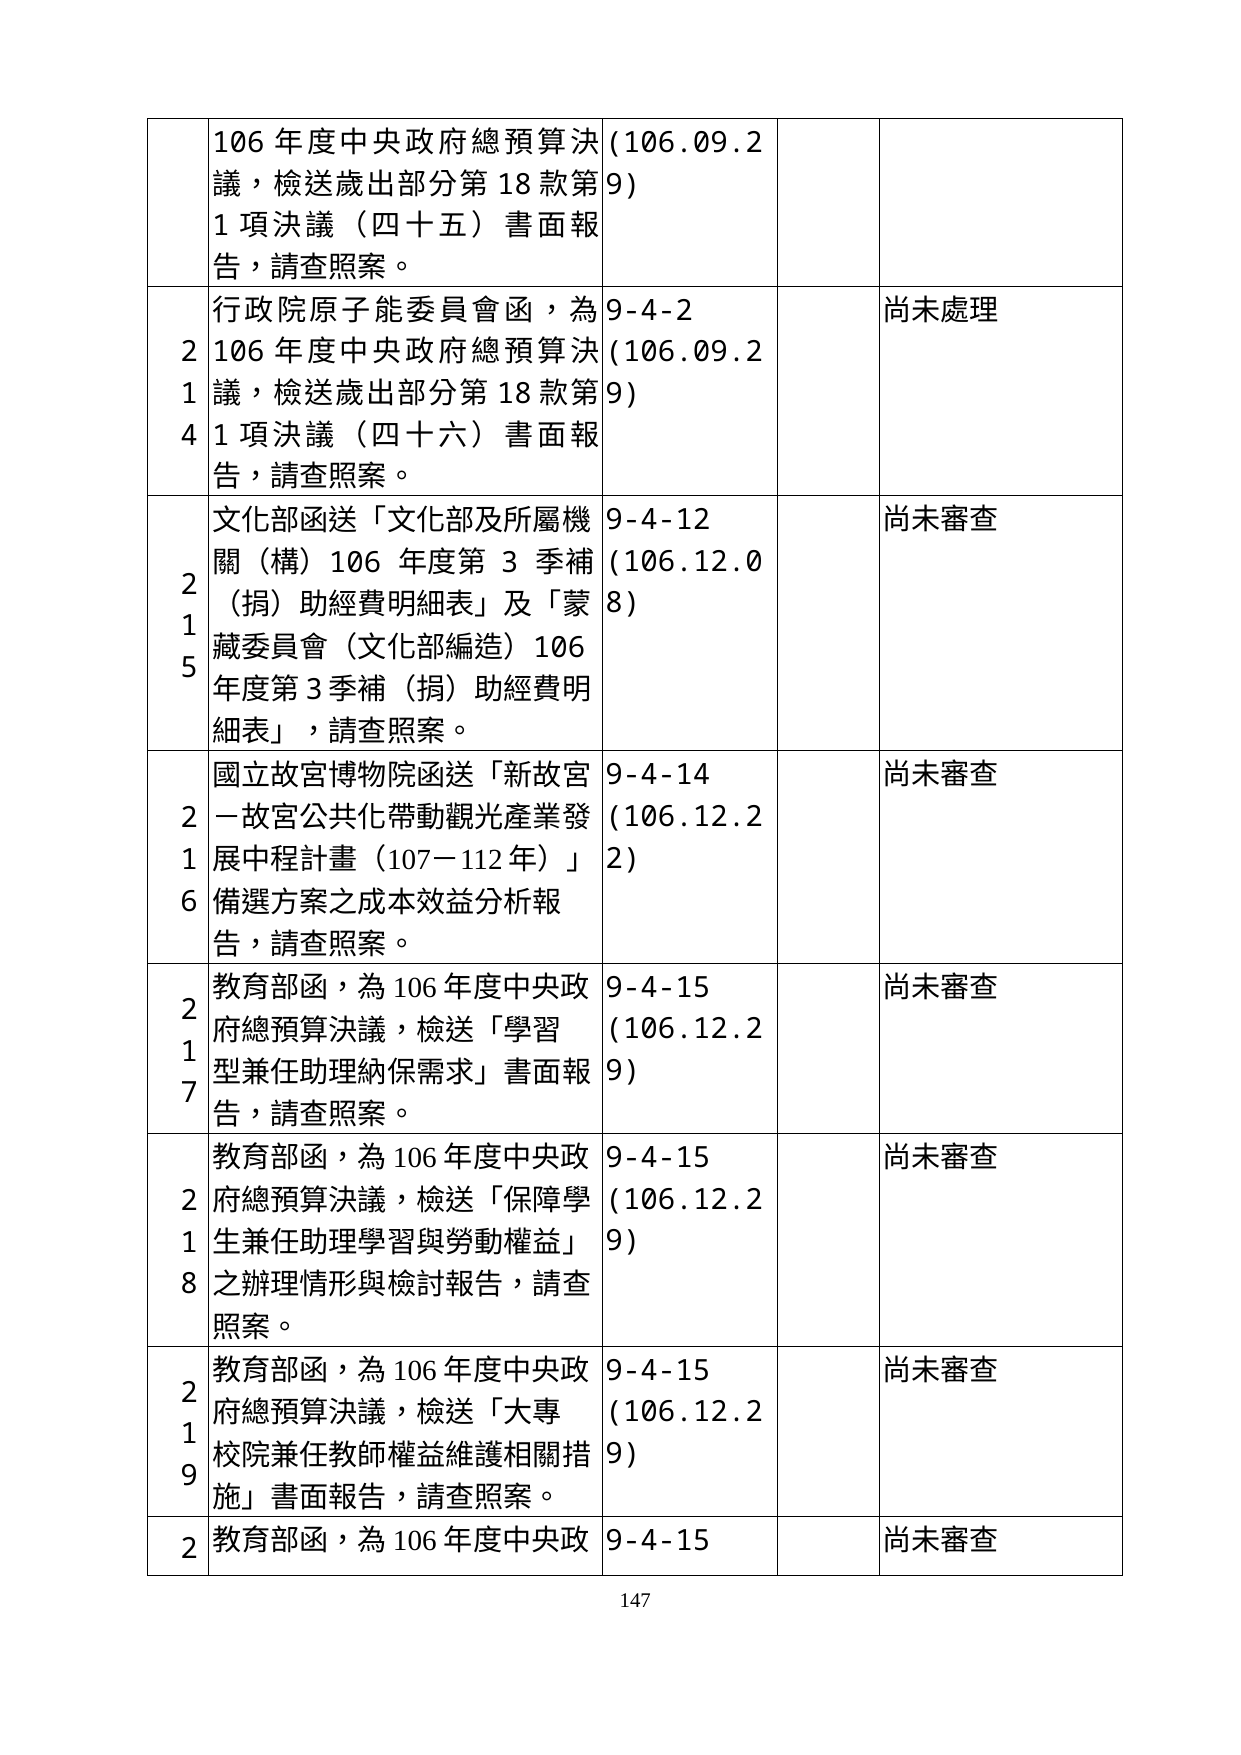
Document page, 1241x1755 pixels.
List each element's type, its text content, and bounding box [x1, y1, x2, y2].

table_cell 9-4-14 (106.12.22) [603, 751, 777, 963]
table_cell 9-4-15 [603, 1517, 777, 1575]
table_cell [148, 964, 208, 1133]
table_cell [148, 119, 208, 286]
table_cell 教育部函，為106 年度中央政府總預算決議，檢送「保障學生兼任助理學習與勞動權益」之辦理情形與檢討報告，請查 照案。 [209, 1134, 602, 1346]
table_cell 9-4-15 (106.12.29) [603, 1347, 777, 1516]
table_cell 106年度中央政府總預算決議，檢送歲出部分第18款第1項決議（四十五）書面報告，請查照案。 [209, 119, 602, 286]
table_cell [148, 751, 208, 963]
table_cell 尚未處理 [880, 287, 1122, 495]
table_cell 尚未審查 [880, 964, 1122, 1133]
table_cell [778, 964, 879, 1133]
table_cell 教育部函，為106 年度中央政府總預算決議，檢送「學習 型兼任助理納保需求」書面報告，請查照案。 [209, 964, 602, 1133]
table_cell [778, 1347, 879, 1516]
table_cell 教育部函，為106 年度中央政府總預算決議，檢送「大專 校院兼任教師權益維護相關措施」書面報告，請查照案。 [209, 1347, 602, 1516]
table_cell 文化部函送「文化部及所屬機關（構）106 年度第 3 季補（捐）助經費明細表」及「蒙藏委員會（文化部編造）106年度第3季補（捐）助經費明細表」，請查照案。 [209, 496, 602, 750]
table_cell [148, 287, 208, 495]
table_cell [778, 496, 879, 750]
table_cell 9-4-15 (106.12.29) [603, 1134, 777, 1346]
table_cell (106.09.29) [603, 119, 777, 286]
table_cell [778, 751, 879, 963]
table_cell 尚未審查 [880, 1517, 1122, 1575]
table_cell 國立故宮博物院函送「新故宮－故宮公共化帶動觀光產業發展中程計畫（107－112年）」備選方案之成本效益分析報告，請查照案。 [209, 751, 602, 963]
table_cell 9-4-2 (106.09.29) [603, 287, 777, 495]
table_cell [148, 1347, 208, 1516]
table_cell 9-4-15 (106.12.29) [603, 964, 777, 1133]
table_cell 教育部函，為106 年度中央政 [209, 1517, 602, 1575]
table_cell 行政院原子能委員會函，為106年度中央政府總預算決議，檢送歲出部分第18款第1項決議（四十六）書面報告，請查照案。 [209, 287, 602, 495]
table_cell [148, 1134, 208, 1346]
table_cell 尚未審查 [880, 1347, 1122, 1516]
table_cell [778, 287, 879, 495]
table_cell [778, 1134, 879, 1346]
table_cell 9-4-12 (106.12.08) [603, 496, 777, 750]
table_cell 尚未審查 [880, 496, 1122, 750]
table_cell 尚未審查 [880, 1134, 1122, 1346]
table_cell [148, 1517, 208, 1575]
table_cell [778, 1517, 879, 1575]
table_cell [148, 496, 208, 750]
table_cell [778, 119, 879, 286]
table_cell 尚未審查 [880, 751, 1122, 963]
table_cell [880, 119, 1122, 286]
